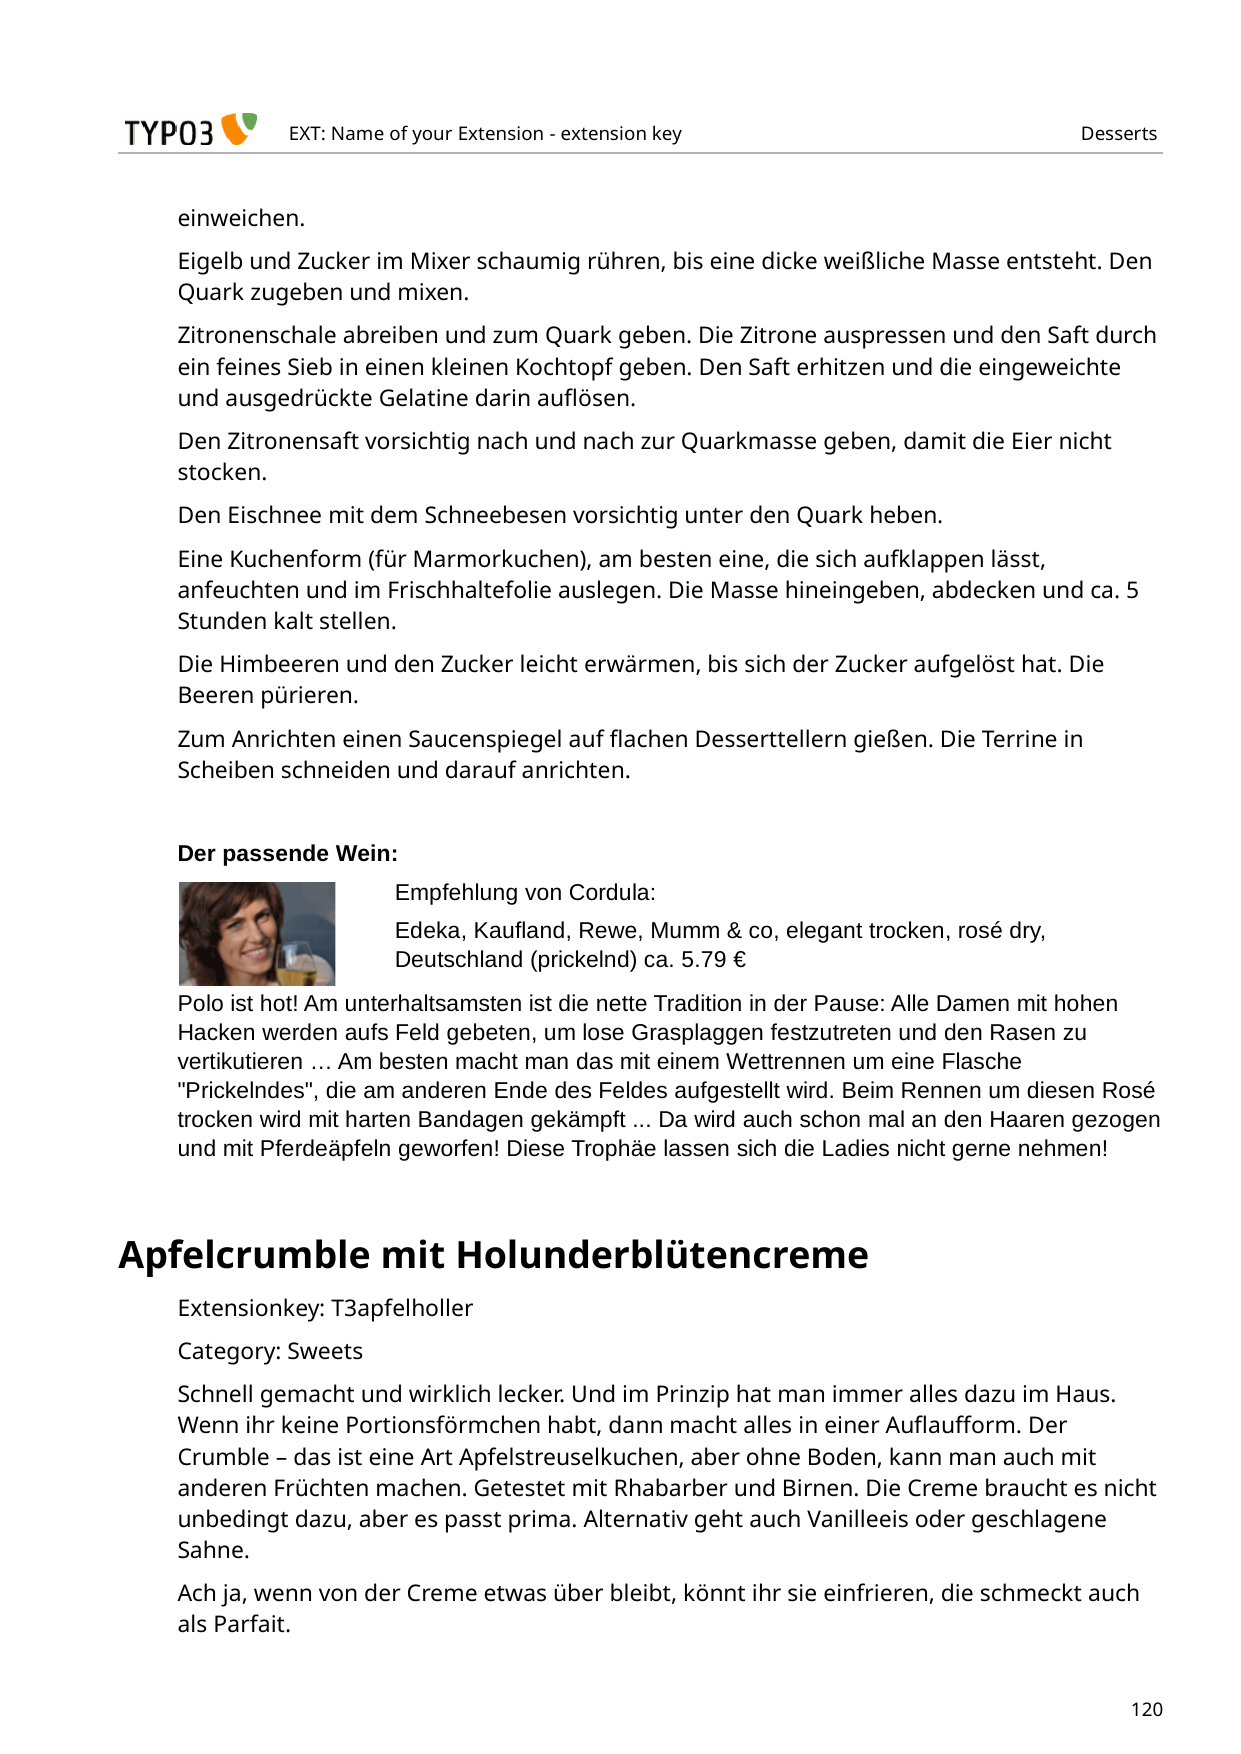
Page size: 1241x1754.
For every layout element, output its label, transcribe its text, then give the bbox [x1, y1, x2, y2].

subtitle Apfelcrumble mit Holunderblütencreme [118, 1229, 1163, 1280]
text Polo ist hot! Am unterhaltsamsten ist die nette Tradition in der Pause: Alle Damen mit hohen Hacken werden aufs Feld gebeten, um lose Grasplaggen festzutreten und den Rasen zu vertikutieren … Am besten macht man das mit einem Wettrennen um eine Flasche "Prickelndes", die am anderen Ende des Feldes aufgestellt wird. Beim Rennen um diesen Rosé trocken wird mit harten Bandagen gekämpft ... Da wird auch schon mal an den Haaren gezogen und mit Pferdeäpfeln geworfen! Diese Trophäe lassen sich die Ladies nicht gerne nehmen! [177, 990, 1163, 1161]
text Den Zitronensaft vorsichtig nach und nach zur Quarkmasse geben, damit die Eier nicht stocken. [177, 425, 1163, 487]
text Ach ja, wenn von der Creme etwas über bleibt, könnt ihr sie einfrieren, die schmeckt auch als Parfait. [177, 1577, 1163, 1639]
text Eine Kuchenform (für Marmorkuchen), am besten eine, die sich aufklappen lässt, anfeuchten und im Frischhaltefolie auslegen. Die Masse hineingeben, abdecken und ca. 5 Stunden kalt stellen. [177, 543, 1163, 636]
text Zitronenschale abreiben und zum Quark geben. Die Zitrone auspressen und den Saft durch ein feines Sieb in einen kleinen Kochtopf geben. Den Saft erhitzen und die eingeweichte und ausgedrückte Gelatine darin auflösen. [177, 319, 1163, 413]
text Category: Sweets [177, 1335, 1163, 1366]
text Der passende Wein: [177, 841, 1163, 867]
text Schnell gemacht und wirklich lecker. Und im Prinzip hat man immer alles dazu im Haus. Wenn ihr keine Portionsförmchen habt, dann macht alles in einer Auflaufform. Der Crumble – das ist eine Art Apfelstreuselkuchen, aber ohne Boden, kann man auch mit anderen Früchten machen. Getestet mit Rhabarber und Birnen. Die Creme braucht es nicht unbedingt dazu, aber es passt prima. Alternativ geht auch Vanilleeis oder geschlagene Sahne. [177, 1378, 1163, 1564]
picture [124, 112, 260, 145]
text Empfehlung von Cordula: [177, 879, 1163, 905]
text Eigelb und Zucker im Mixer schaumig rühren, bis eine dicke weißliche Masse entsteht. Den Quark zugeben und mixen. [177, 245, 1163, 307]
text einweichen. [177, 202, 1163, 233]
text Extensionkey: T3apfelholler [177, 1291, 1163, 1322]
text Den Eischnee mit dem Schneebesen vorsichtig unter den Quark heben. [177, 499, 1163, 531]
text Die Himbeeren und den Zucker leicht erwärmen, bis sich der Zucker aufgelöst hat. Die Beeren pürieren. [177, 648, 1163, 711]
text Zum Anrichten einen Saucenspiegel auf flachen Desserttellern gießen. Die Terrine in Scheiben schneiden und darauf anrichten. [177, 723, 1163, 785]
picture [179, 882, 336, 986]
text Edeka, Kaufland, Rewe, Mumm & co, elegant trocken, rosé dry, Deutschland (prickelnd) ca. 5.79 € [336, 918, 1163, 973]
